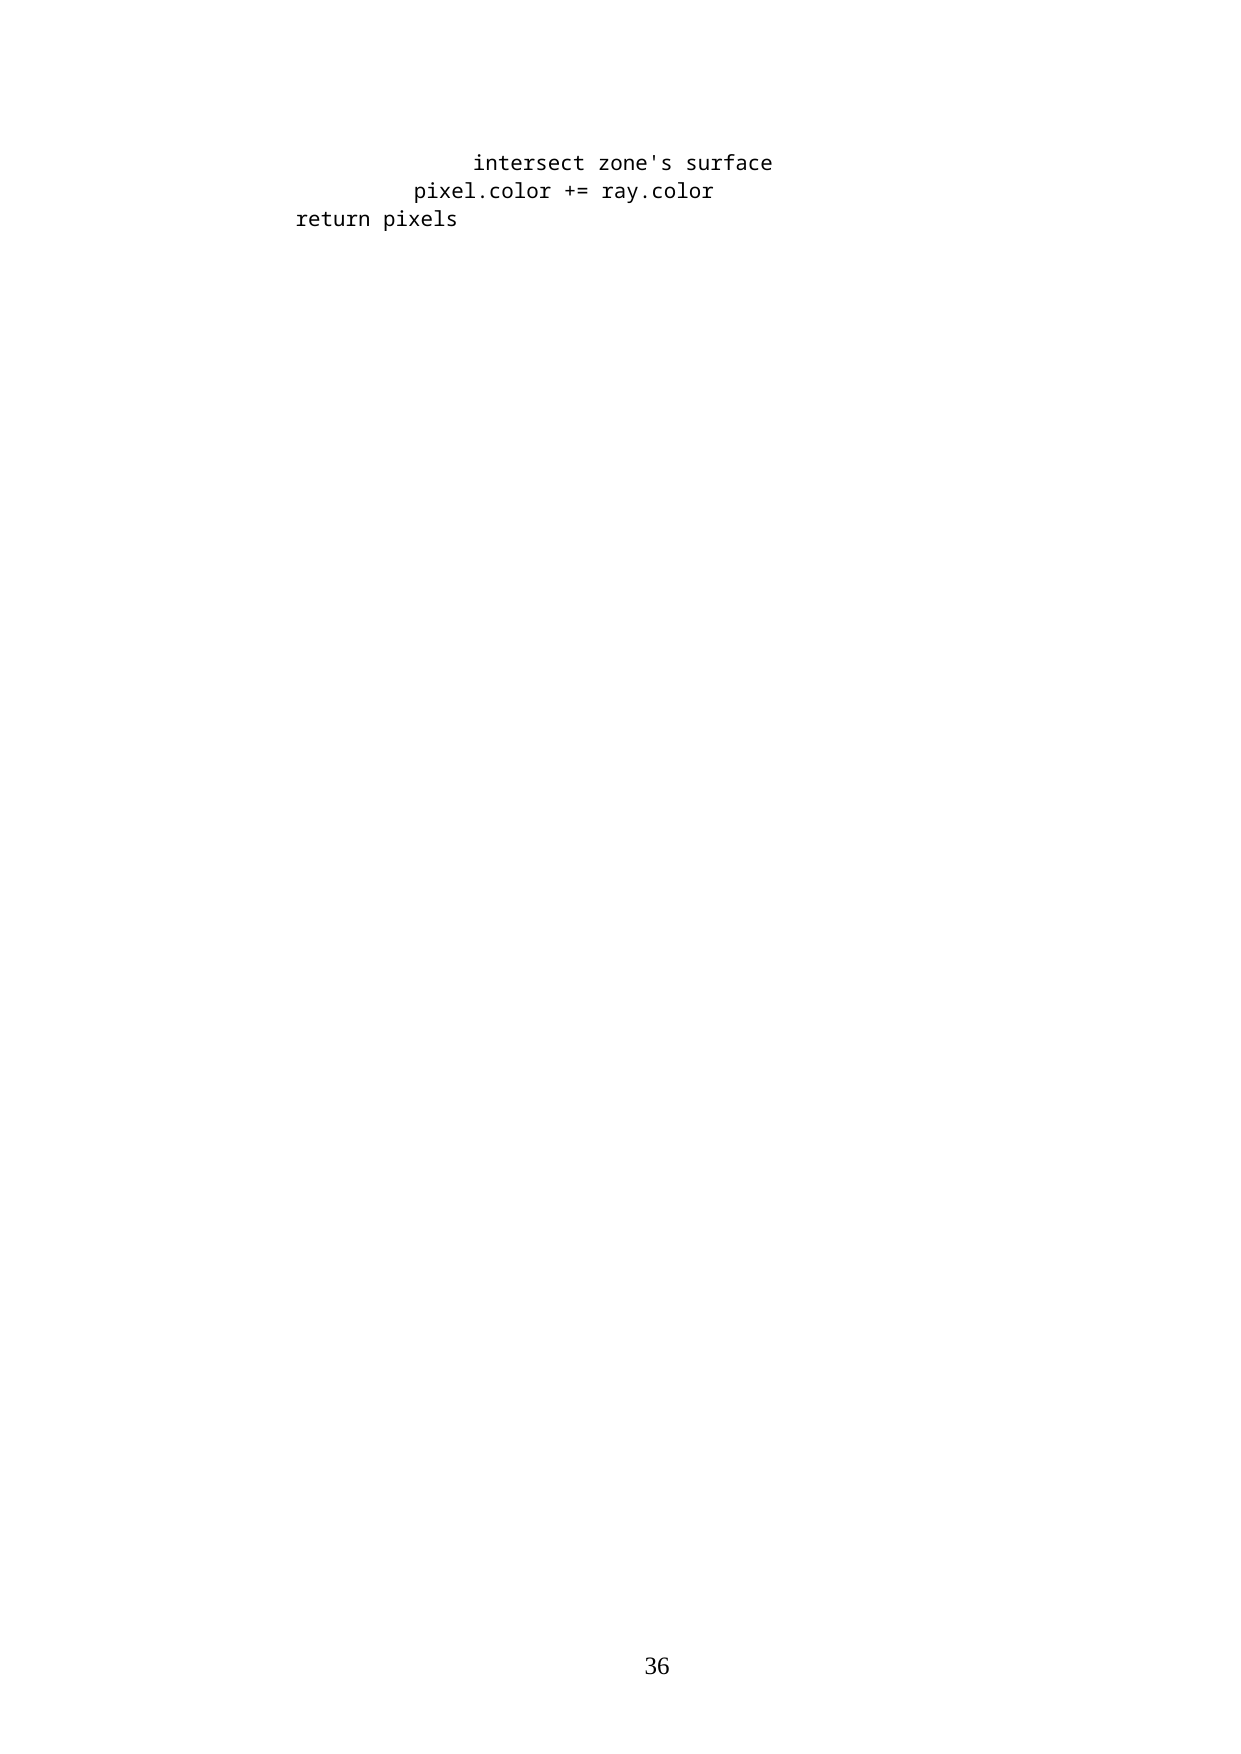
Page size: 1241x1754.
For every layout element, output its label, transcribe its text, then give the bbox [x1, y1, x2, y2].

text intersect zone's surface [236, 148, 1092, 176]
text pixel.color += ray.color [236, 176, 1092, 204]
text return pixels [236, 204, 1092, 233]
